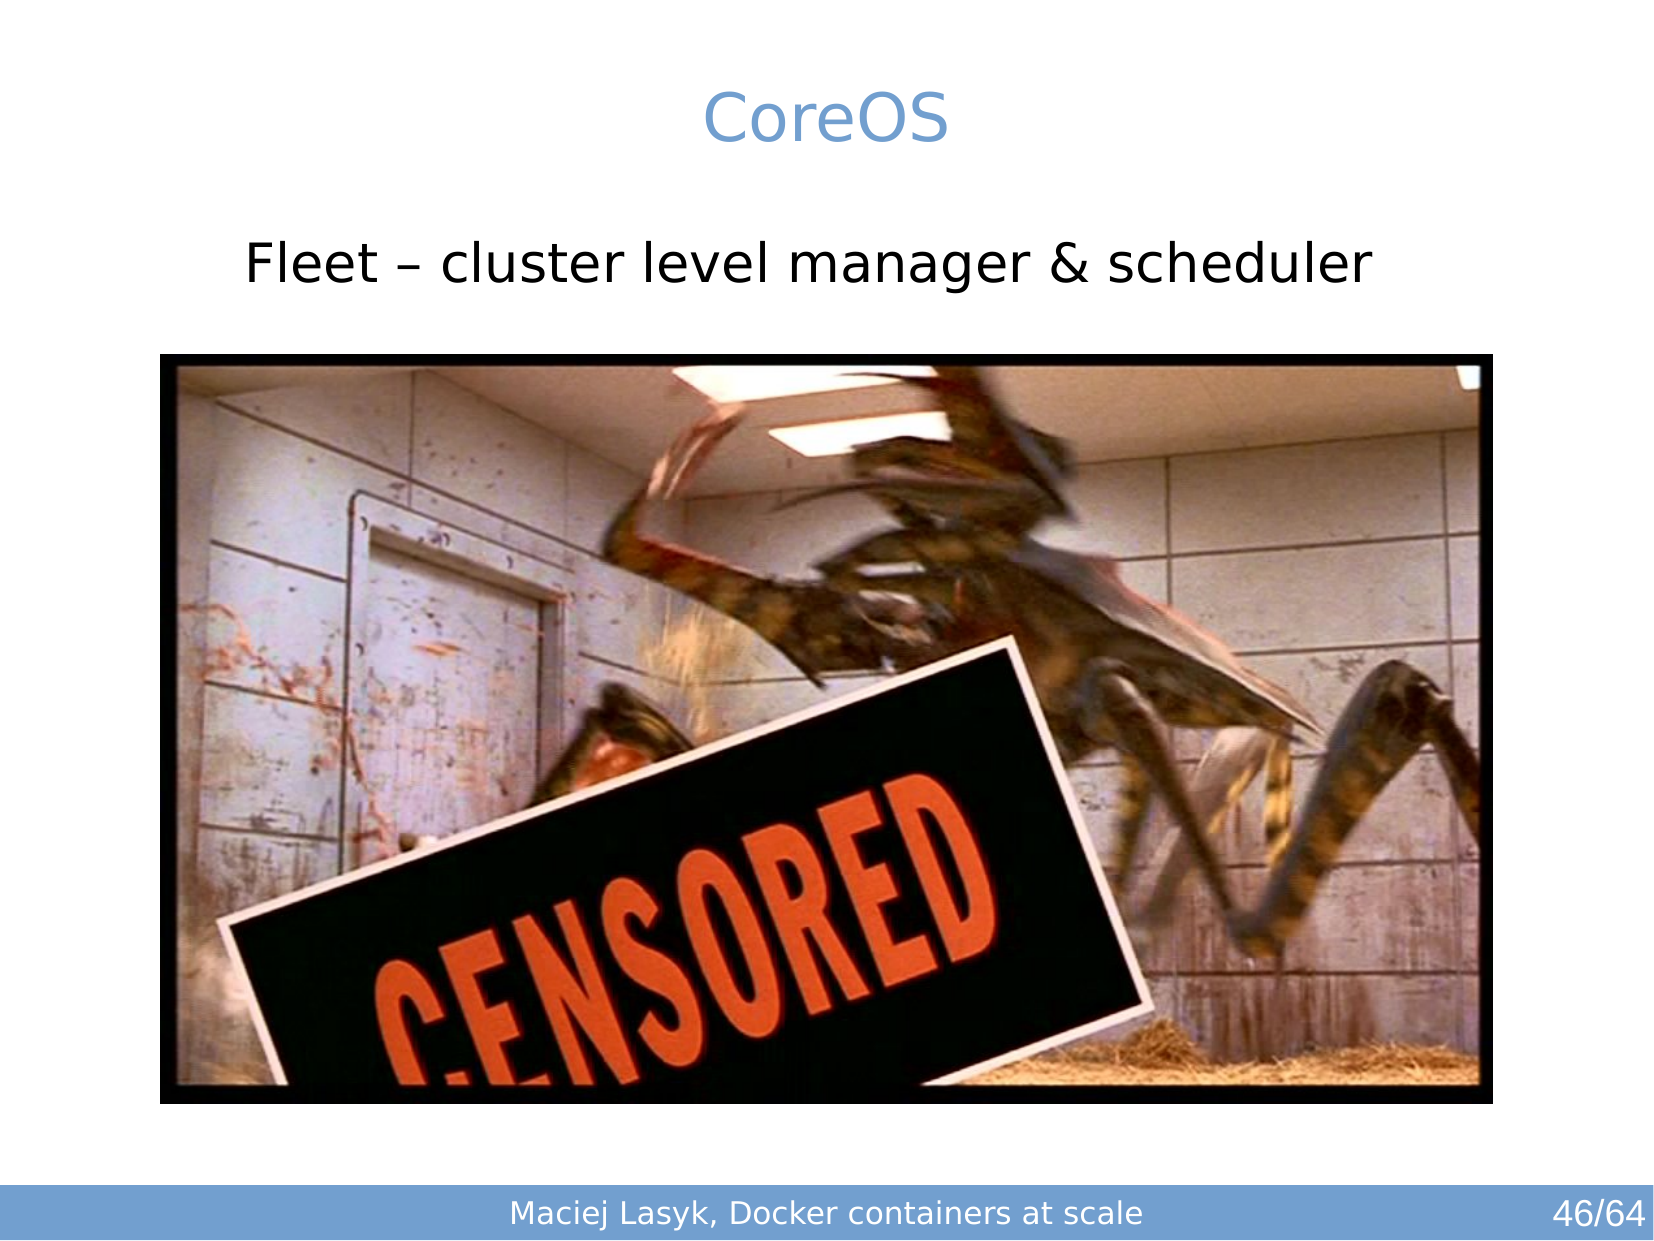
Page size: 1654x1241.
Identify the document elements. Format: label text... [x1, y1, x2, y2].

text_box Fleet – cluster level manager & scheduler [229, 225, 1425, 354]
picture [160, 354, 1493, 1104]
text_box [0, 1185, 1527, 1241]
text_box Maciej Lasyk, Docker containers at scale [494, 1188, 1160, 1240]
text_box CoreOS [687, 72, 967, 166]
text_box 46/64 [1527, 1185, 1654, 1241]
